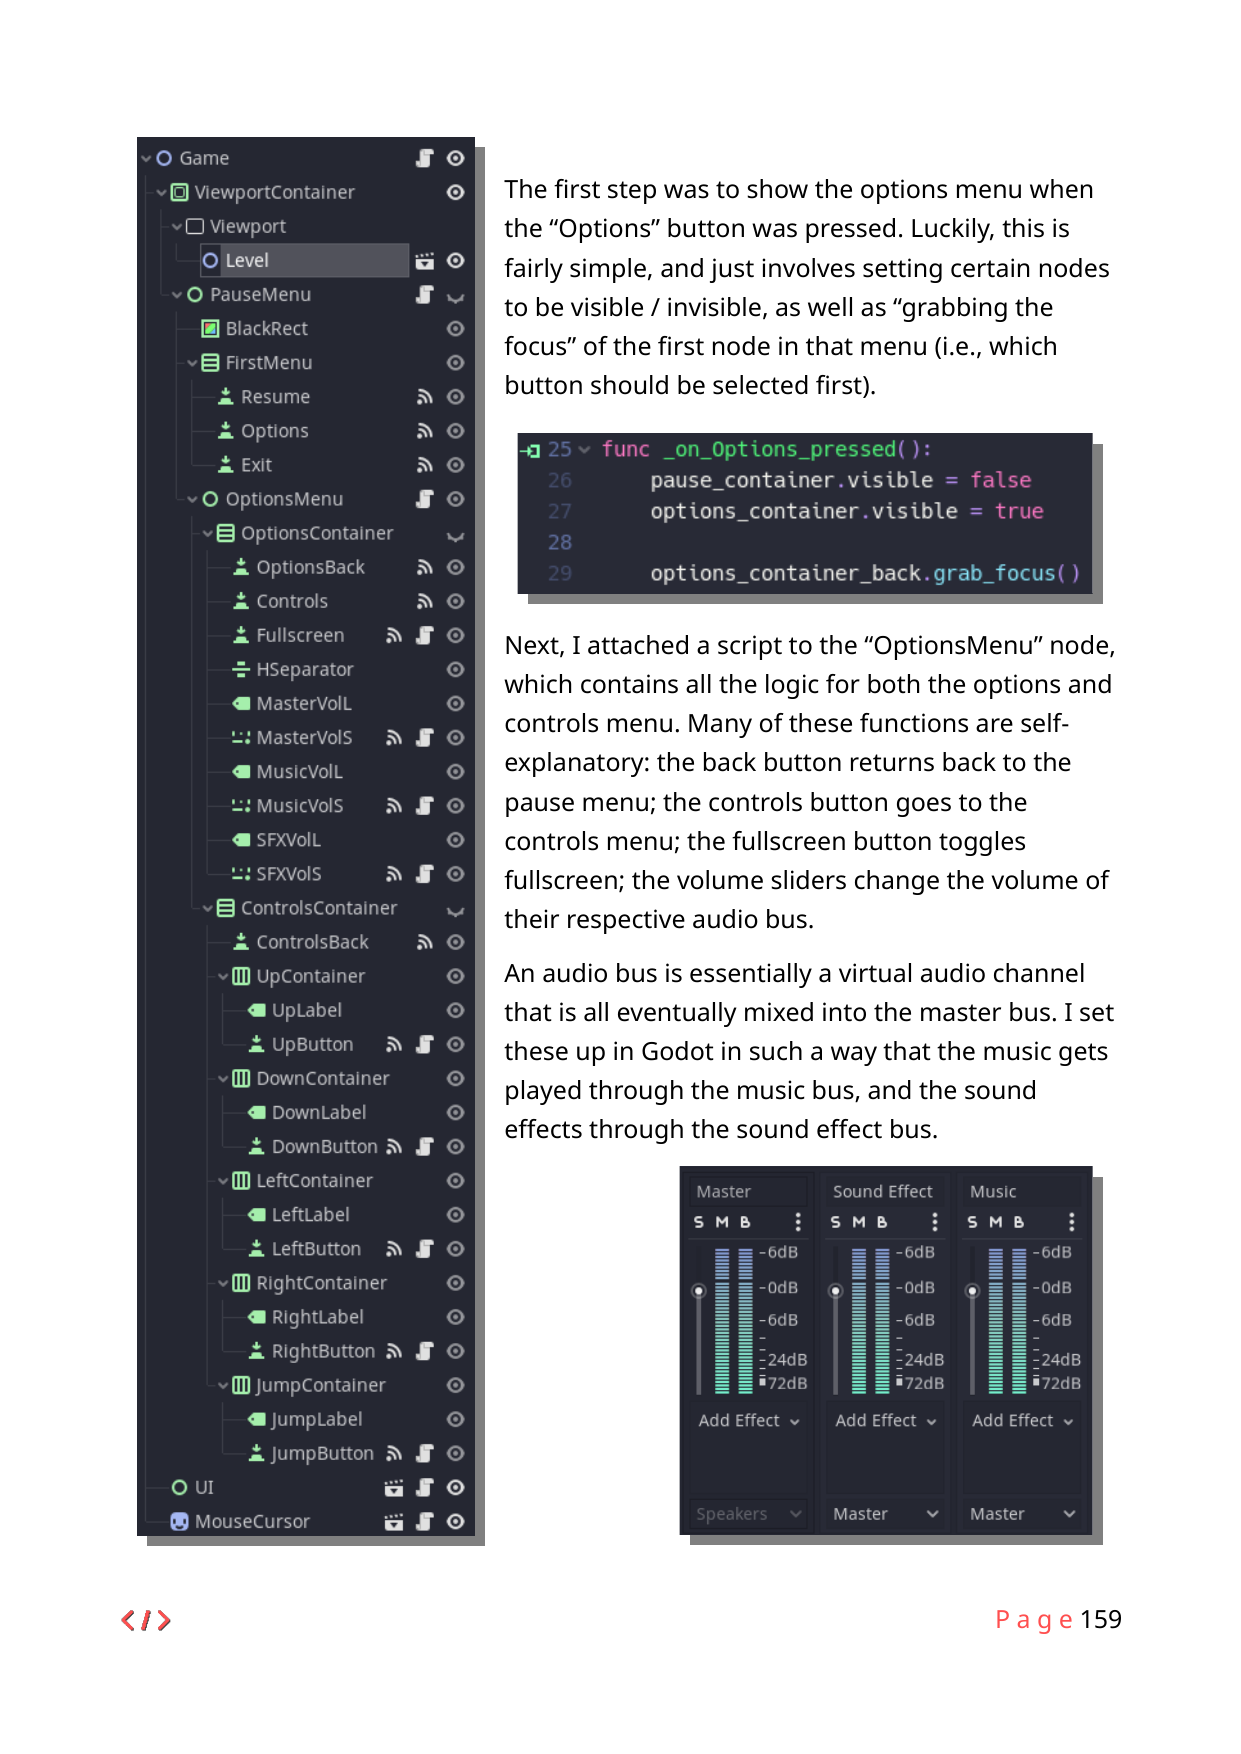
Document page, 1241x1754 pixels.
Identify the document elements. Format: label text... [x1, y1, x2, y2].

text [118, 421, 137, 936]
text Next, I attached a script to the “OptionsMenu” node, which contains all the logic for both the options and controls menu. Many of these functions are self-explanatory: the back button returns back to the pause menu; the controls button goes to the controls menu; the fullscreen button toggles fullscreen; the volume sliders change the volume of their respective audio bus. [485, 421, 1122, 936]
picture [517, 433, 1093, 594]
text An audio bus is essentially a virtual audio channel that is all eventually mixed into the master bus. I set these up in Godot in such a way that the music gets played through the music bus, and the sound effects through the sound effect bus. [485, 956, 1122, 1146]
text The first step was to show the options menu when the “Options” button was pressed. Luckily, this is fairly simple, and just involves setting certain nodes to be visible / invisible, as well as “grabbing the focus” of the first node in that menu (i.e., which button should be selected first). [485, 172, 1122, 402]
picture [679, 1166, 1093, 1535]
picture [137, 137, 475, 1536]
picture [116, 1591, 175, 1649]
